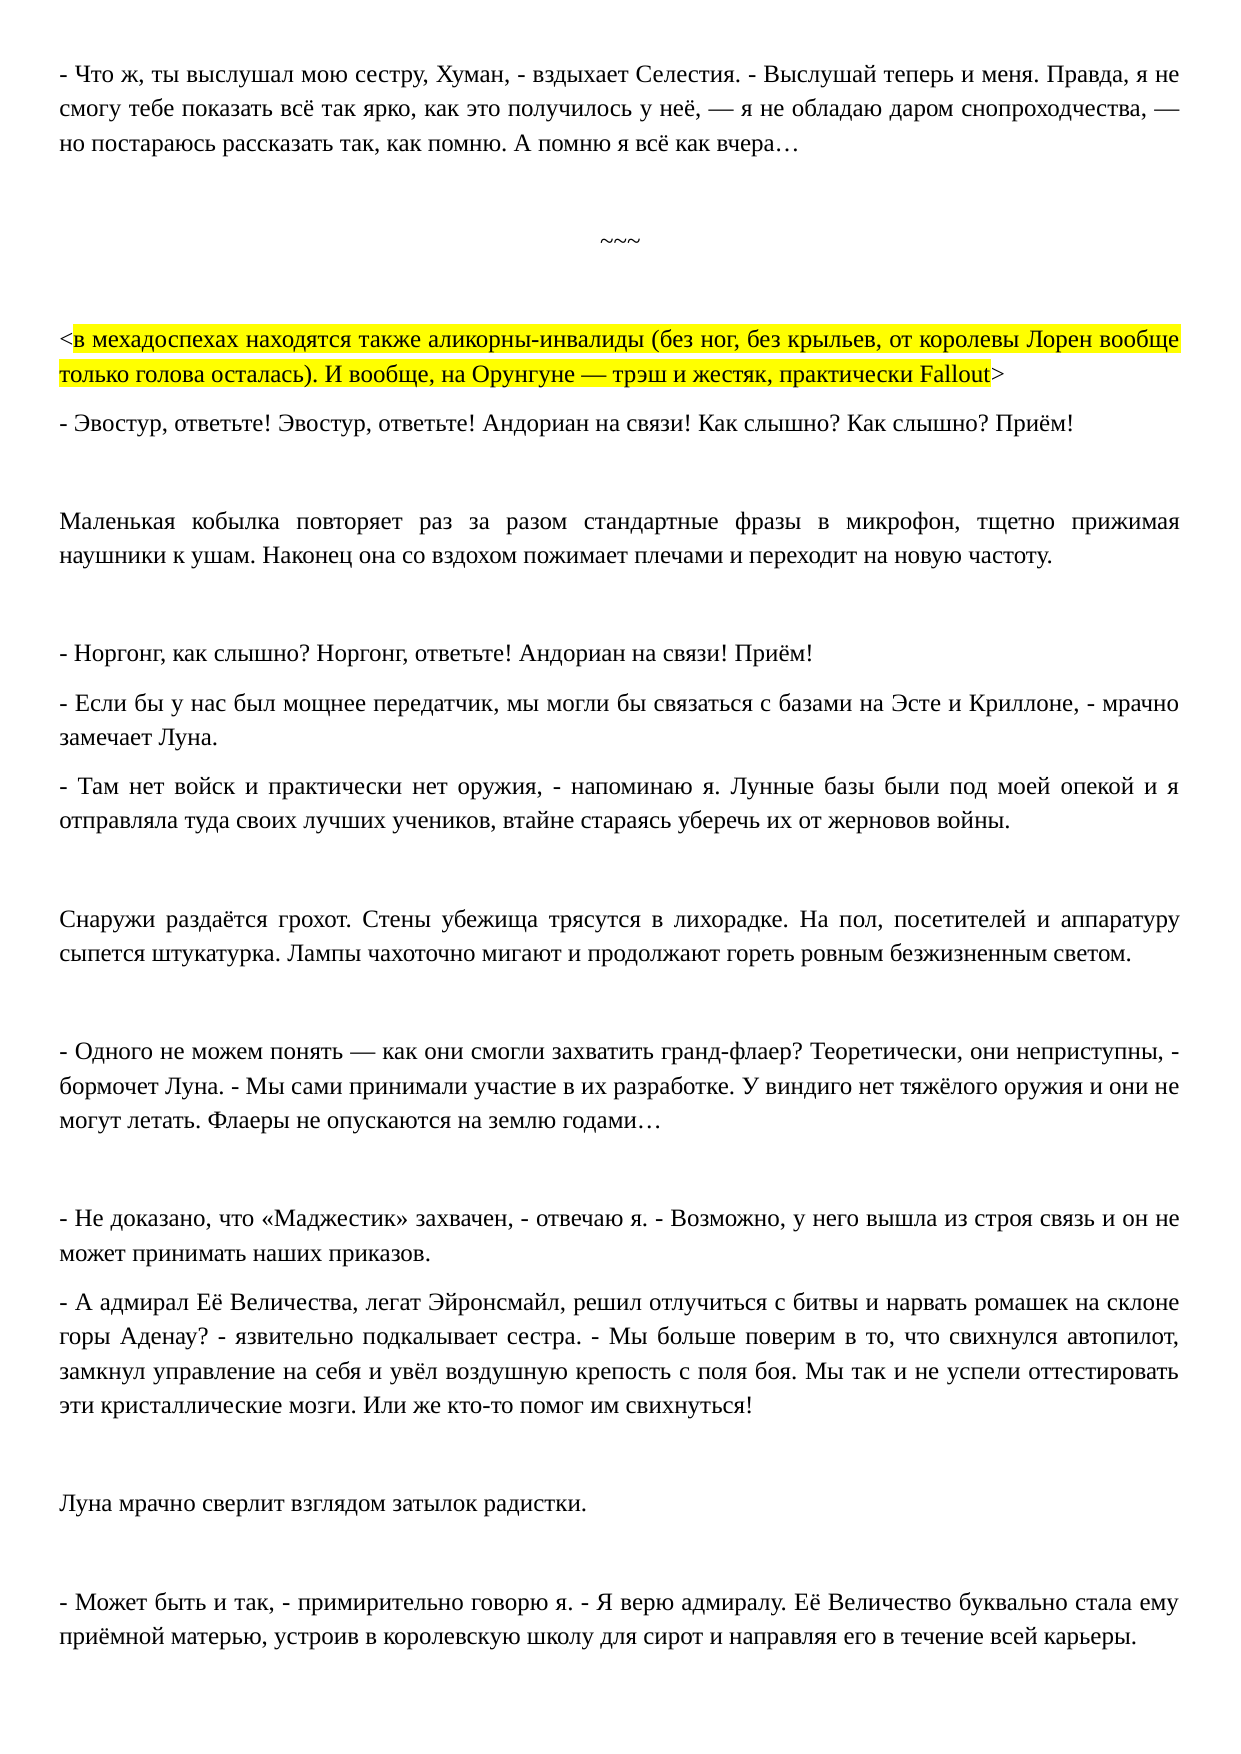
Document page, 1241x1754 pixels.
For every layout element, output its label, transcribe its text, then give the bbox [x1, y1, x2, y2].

text ~~~ [59, 226, 1181, 255]
text Луна мрачно сверлит взглядом затылок радистки. [59, 1488, 1181, 1517]
text - Там нет войск и практически нет оружия, - напоминаю я. Лунные базы были под моей опекой и я отправляла туда своих лучших учеников, втайне стараясь уберечь их от жерновов войны. [59, 771, 1181, 834]
text - Одного не можем понять — как они смогли захватить гранд-флаер? Теоретически, они неприступны, - бормочет Луна. - Мы сами принимали участие в их разработке. У виндиго нет тяжёлого оружия и они не могут летать. Флаеры не опускаются на землю годами… [59, 1036, 1181, 1134]
text - Что ж, ты выслушал мою сестру, Хуман, - вздыхает Селестия. - Выслушай теперь и меня. Правда, я не смогу тебе показать всё так ярко, как это получилось у неё, — я не обладаю даром снопроходчества, — но постараюсь рассказать так, как помню. А помню я всё как вчера… [59, 59, 1181, 157]
text Снаружи раздаётся грохот. Стены убежища трясутся в лихорадке. На пол, посетителей и аппаратуру сыпется штукатурка. Лампы чахоточно мигают и продолжают гореть ровным безжизненным светом. [59, 904, 1181, 967]
text Маленькая кобылка повторяет раз за разом стандартные фразы в микрофон, тщетно прижимая наушники к ушам. Наконец она со вздохом пожимает плечами и переходит на новую частоту. [59, 506, 1181, 569]
text - Норгонг, как слышно? Норгонг, ответьте! Андориан на связи! Приём! [59, 638, 1181, 667]
text - Если бы у нас был мощнее передатчик, мы могли бы связаться с базами на Эсте и Криллоне, - мрачно замечает Луна. [59, 688, 1181, 751]
text - А адмирал Её Величества, легат Эйронсмайл, решил отлучиться с битвы и нарвать ромашек на склоне горы Аденау? - язвительно подкалывает сестра. - Мы больше поверим в то, что свихнулся автопилот, замкнул управление на себя и увёл воздушную крепость с поля боя. Мы так и не успели оттестировать эти кристаллические мозги. Или же кто-то помог им свихнуться! [59, 1287, 1181, 1419]
text - Может быть и так, - примирительно говорю я. - Я верю адмиралу. Её Величество буквально стала ему приёмной матерью, устроив в королевскую школу для сирот и направляя его в течение всей карьеры. [59, 1587, 1181, 1650]
text - Не доказано, что «Маджестик» захвачен, - отвечаю я. - Возможно, у него вышла из строя связь и он не может принимать наших приказов. [59, 1203, 1181, 1267]
text <в мехадоспехах находятся также аликорны-инвалиды (без ног, без крыльев, от королевы Лорен вообще только голова осталась). И вообще, на Орунгуне — трэш и жестяк, практически Fallout> [59, 324, 1181, 387]
text - Эвостур, ответьте! Эвостур, ответьте! Андориан на связи! Как слышно? Как слышно? Приём! [59, 408, 1181, 437]
